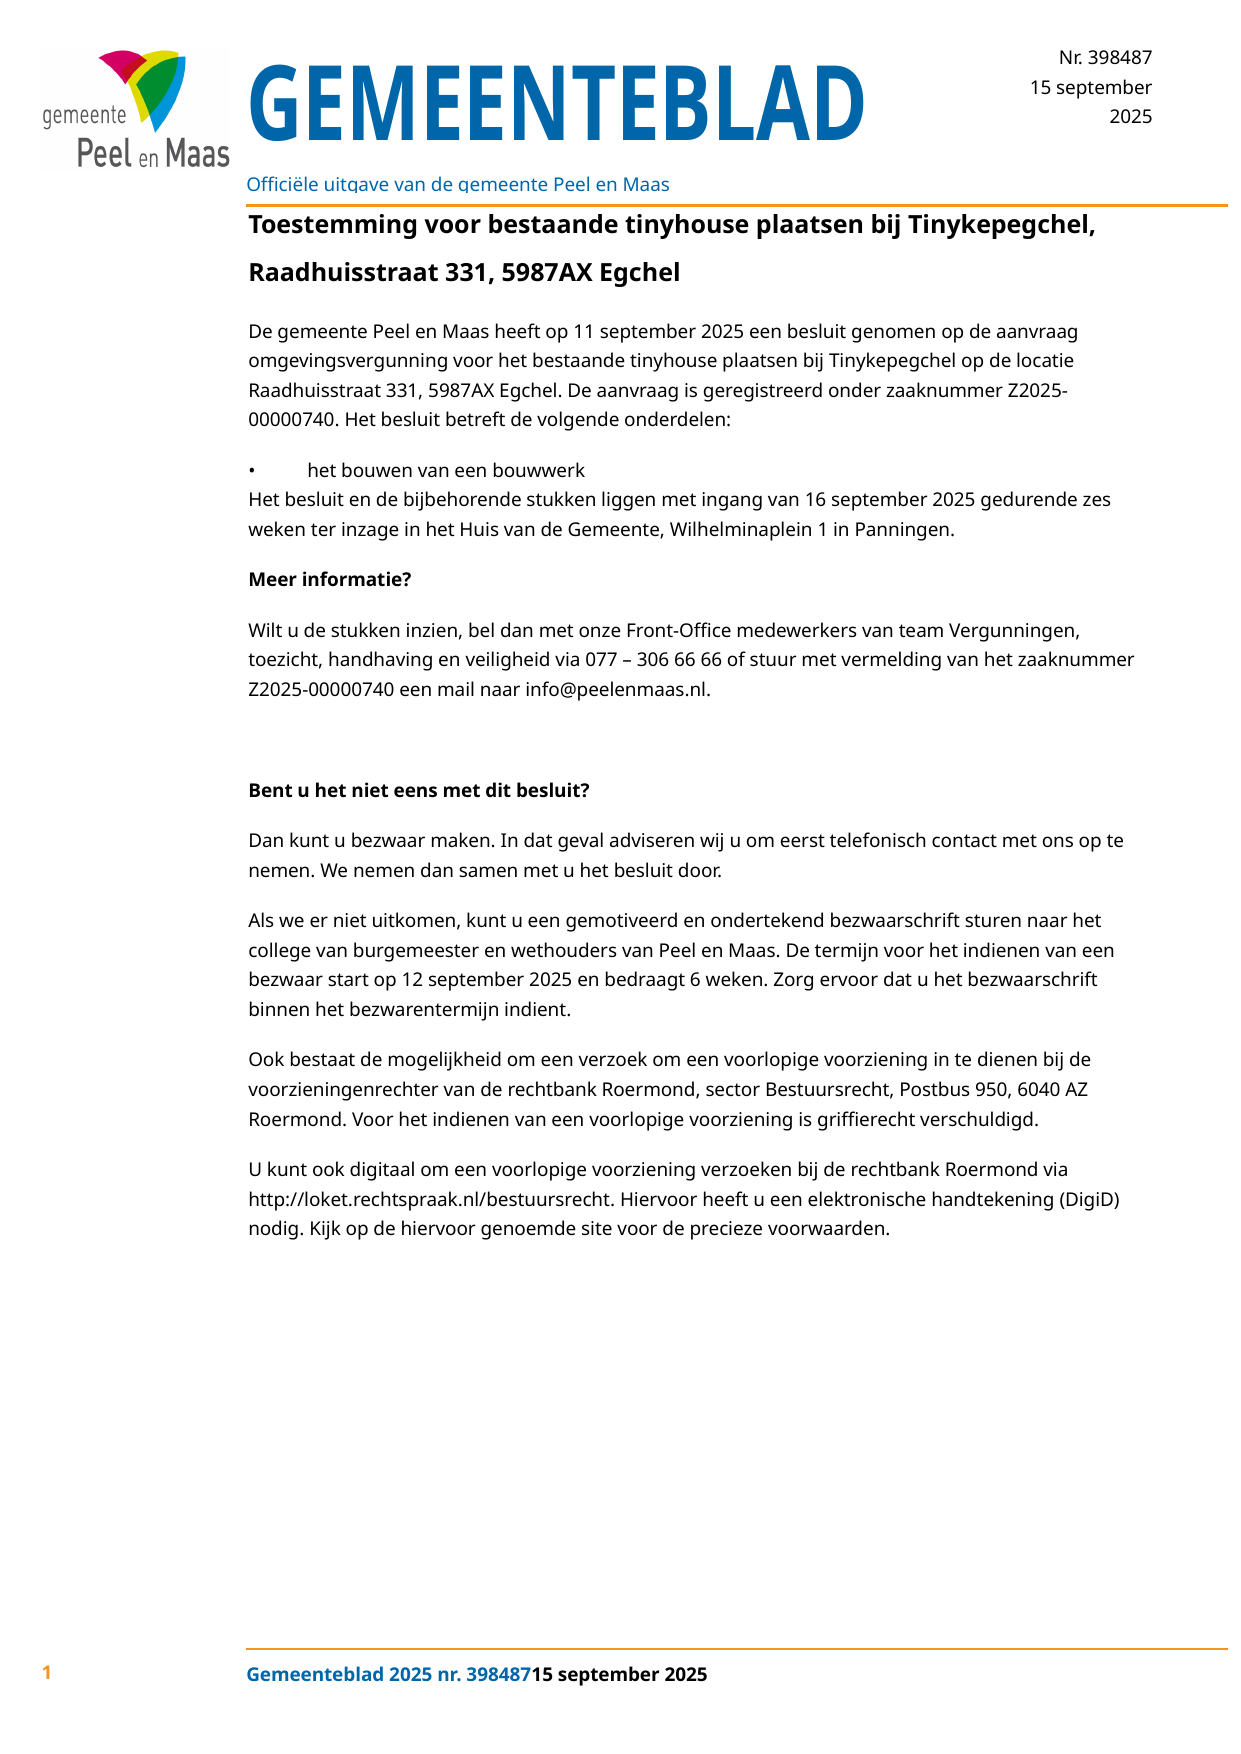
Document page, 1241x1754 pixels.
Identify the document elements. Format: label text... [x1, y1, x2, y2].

list het bouwen van een bouwwerk [248, 457, 1152, 483]
text Als we er niet uitkomen, kunt u een gemotiveerd en ondertekend bezwaarschrift sturen naar het college van burgemeester en wethouders van Peel en Maas. De termijn voor het indienen van een bezwaar start op 12 september 2025 en bedraagt 6 weken. Zorg ervoor dat u het bezwaarschrift binnen het bezwarentermijn indient. [248, 907, 1152, 1022]
text U kunt ook digitaal om een voorlopige voorziening verzoeken bij de rechtbank Roermond via http://loket.rechtspraak.nl/bestuursrecht. Hiervoor heeft u een elektronische handtekening (DigiD) nodig. Kijk op de hiervoor genoemde site voor de precieze voorwaarden. [248, 1156, 1152, 1241]
text Ook bestaat de mogelijkheid om een verzoek om een voorlopige voorziening in te dienen bij de voorzieningenrechter van de rechtbank Roermond, sector Bestuursrecht, Postbus 950, 6040 AZ Roermond. Voor het indienen van een voorlopige voorziening is griffierecht verschuldigd. [248, 1047, 1152, 1132]
picture [41, 47, 231, 172]
text De gemeente Peel en Maas heeft op 11 september 2025 een besluit genomen op de aanvraag omgevingsvergunning voor het bestaande tinyhouse plaatsen bij Tinykepegchel op de locatie Raadhuisstraat 331, 5987AX Egchel. De aanvraag is geregistreerd onder zaaknummer Z2025-00000740. Het besluit betreft de volgende onderdelen: [248, 318, 1152, 432]
text Dan kunt u bezwaar maken. In dat geval adviseren wij u om eerst telefonisch contact met ons op te nemen. We nemen dan samen met u het besluit door. [248, 827, 1152, 883]
text Wilt u de stukken inzien, bel dan met onze Front-Office medewerkers van team Vergunningen, toezicht, handhaving en veiligheid via 077 – 306 66 66 of stuur met vermelding van het zaaknummer Z2025-00000740 een mail naar info@peelenmaas.nl. [248, 617, 1152, 702]
text Meer informatie? [248, 567, 1152, 592]
text Toestemming voor bestaande tinyhouse plaatsen bij Tinykepegchel, Raadhuisstraat 331, 5987AX Egchel [248, 207, 1152, 288]
text Het besluit en de bijbehorende stukken liggen met ingang van 16 september 2025 gedurende zes weken ter inzage in het Huis van de Gemeente, Wilhelminaplein 1 in Panningen. [248, 487, 1152, 542]
text Bent u het niet eens met dit besluit? [248, 777, 1152, 803]
